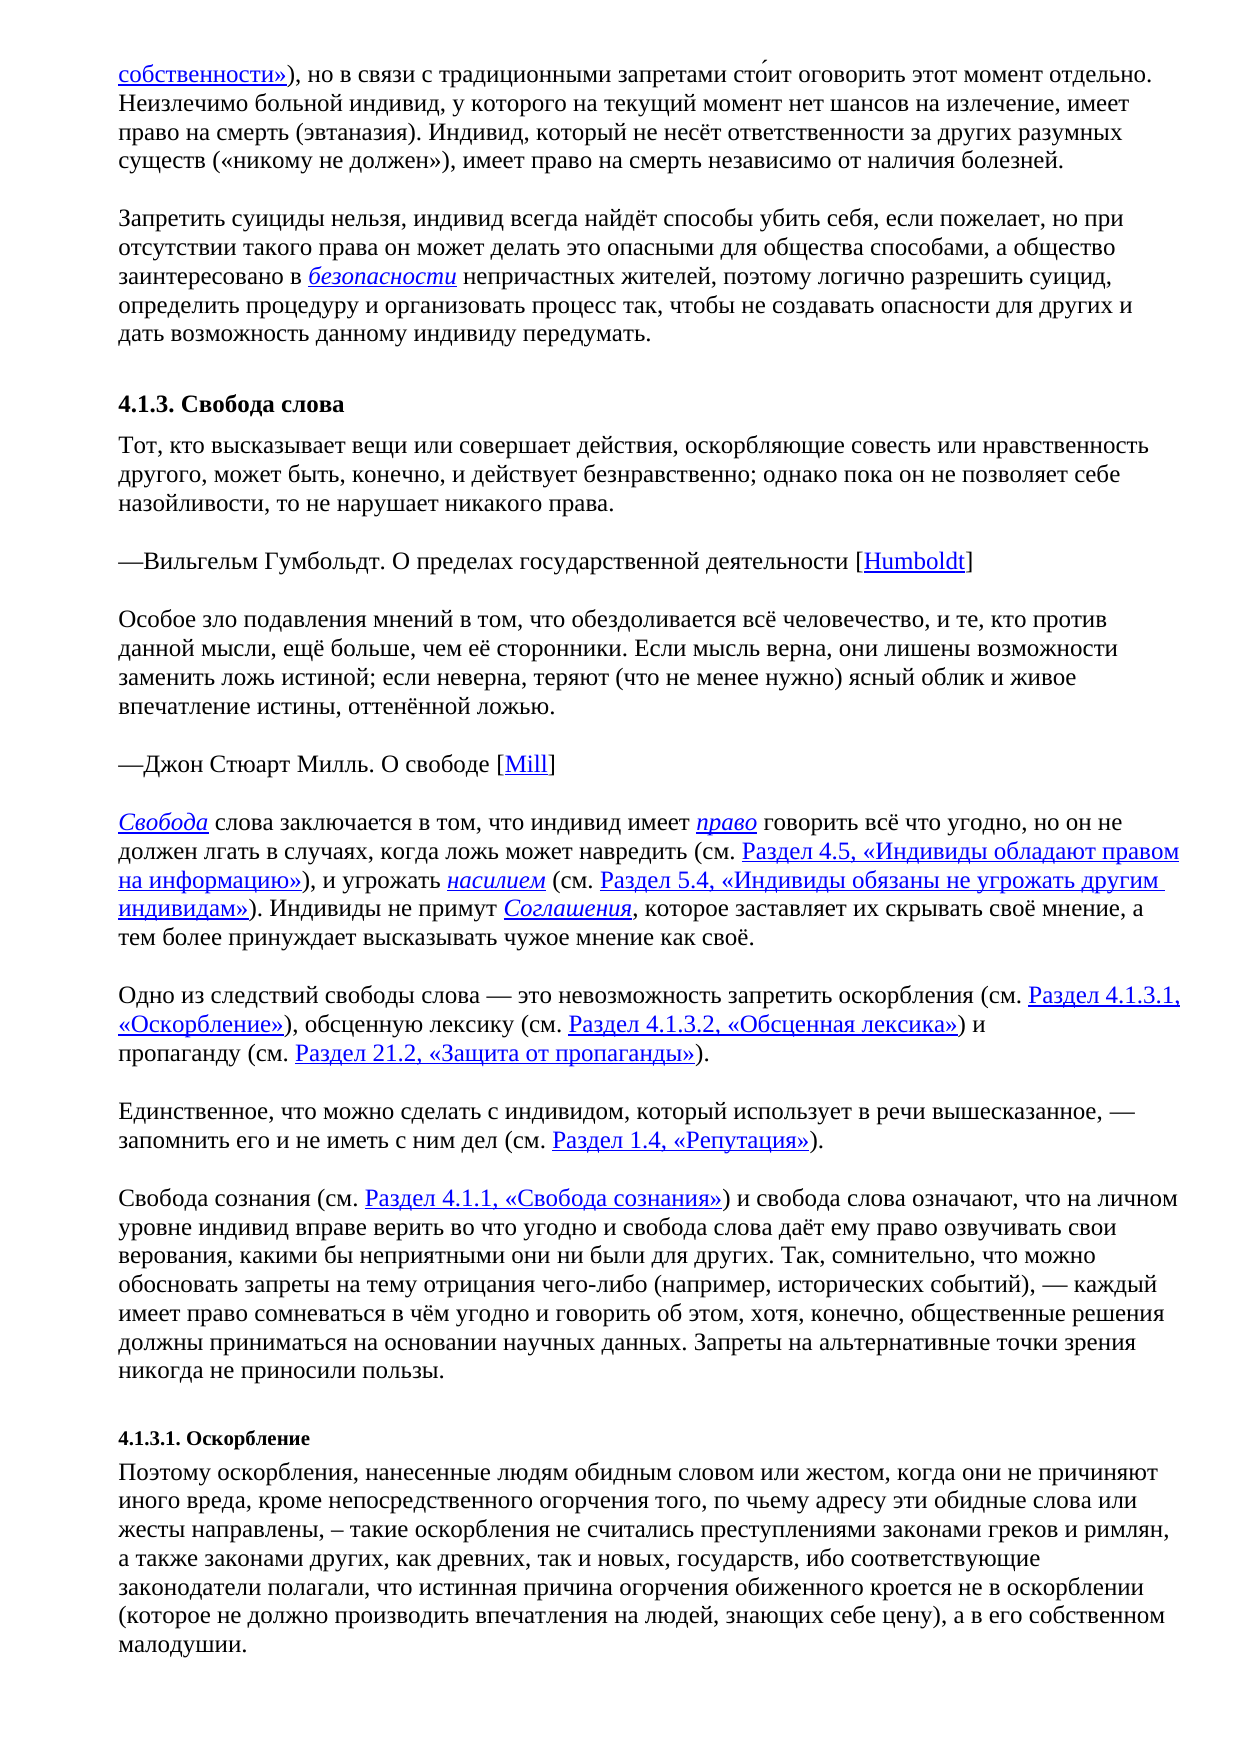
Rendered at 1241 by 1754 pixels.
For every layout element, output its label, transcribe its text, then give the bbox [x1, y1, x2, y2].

text —Джон Стюарт Милль. О свободе [Mill] [118, 749, 1181, 778]
text Единственное, что можно сделать с индивидом, который использует в речи вышесказанное, — запомнить его и не иметь с ним дел (см. Раздел 1.4, «Репутация»). [118, 1096, 1181, 1154]
text Тот, кто высказывает вещи или совершает действия, оскорбляющие совесть или нравственность другого, может быть, конечно, и действует безнравственно; однако пока он не позволяет себе назойливости, то не нарушает никакого права. [118, 431, 1181, 517]
text Свобода сознания (см. Раздел 4.1.1, «Свобода сознания») и свобода слова означают, что на личном уровне индивид вправе верить во что угодно и свобода слова даёт ему право озвучивать свои верования, какими бы неприятными они ни были для других. Так, сомнительно, что можно обосновать запреты на тему отрицания чего-либо (например, исторических событий), — каждый имеет право сомневаться в чём угодно и говорить об этом, хотя, конечно, общественные решения должны приниматься на основании научных данных. Запреты на альтернативные точки зрения никогда не приносили пользы. [118, 1183, 1181, 1384]
subtitle 4.1.3. Свобода слова [118, 389, 1181, 418]
text Запретить суициды нельзя, индивид всегда найдёт способы убить себя, если пожелает, но при отсутствии такого права он может делать это опасными для общества способами, а общество заинтересовано в безопасности непричастных жителей, поэтому логично разрешить суицид, определить процедуру и организовать процесс так, чтобы не создавать опасности для других и дать возможность данному индивиду передумать. [118, 203, 1181, 347]
text Поэтому оскорбления, нанесенные людям обидным словом или жестом, когда они не причиняют иного вреда, кроме непосредственного огорчения того, по чьему адресу эти обидные слова или жесты направлены, – такие оскорбления не считались преступлениями законами греков и римлян, а также законами других, как древних, так и новых, государств, ибо соответствующие законодатели полагали, что истинная причина огорчения обиженного кроется не в оскорблении (которое не должно производить впечатления на людей, знающих себе цену), а в его собственном малодушии. [118, 1457, 1181, 1658]
text —Вильгельм Гумбольдт. О пределах государственной деятельности [Humboldt] [118, 546, 1181, 575]
text собственности»), но в связи с традиционными запретами сто́ит оговорить этот момент отдельно. Неизлечимо больной индивид, у которого на текущий момент нет шансов на излечение, имеет право на смерть (эвтаназия). Индивид, который не несёт ответственности за других разумных существ («никому не должен»), имеет право на смерть независимо от наличия болезней. [118, 59, 1181, 174]
text Одно из следствий свободы слова — это невозможность запретить оскорбления (см. Раздел 4.1.3.1, «Оскорбление»), обсценную лексику (см. Раздел 4.1.3.2, «Обсценная лексика») и пропаганду (см. Раздел 21.2, «Защита от пропаганды»). [118, 980, 1181, 1067]
subtitle 4.1.3.1. Оскорбление [118, 1426, 1181, 1450]
text Особое зло подавления мнений в том, что обездоливается всё человечество, и те, кто против данной мысли, ещё больше, чем её сторонники. Если мысль верна, они лишены возможности заменить ложь истиной; если неверна, теряют (что не менее нужно) ясный облик и живое впечатление истины, оттенённой ложью. [118, 604, 1181, 719]
text Свобода слова заключается в том, что индивид имеет право говорить всё что угодно, но он не должен лгать в случаях, когда ложь может навредить (см. Раздел 4.5, «Индивиды обладают правом на информацию»), и угрожать насилием (см. Раздел 5.4, «Индивиды обязаны не угрожать другим индивидам»). Индивиды не примут Соглашения, которое заставляет их скрывать своё мнение, а тем более принуждает высказывать чужое мнение как своё. [118, 807, 1181, 951]
